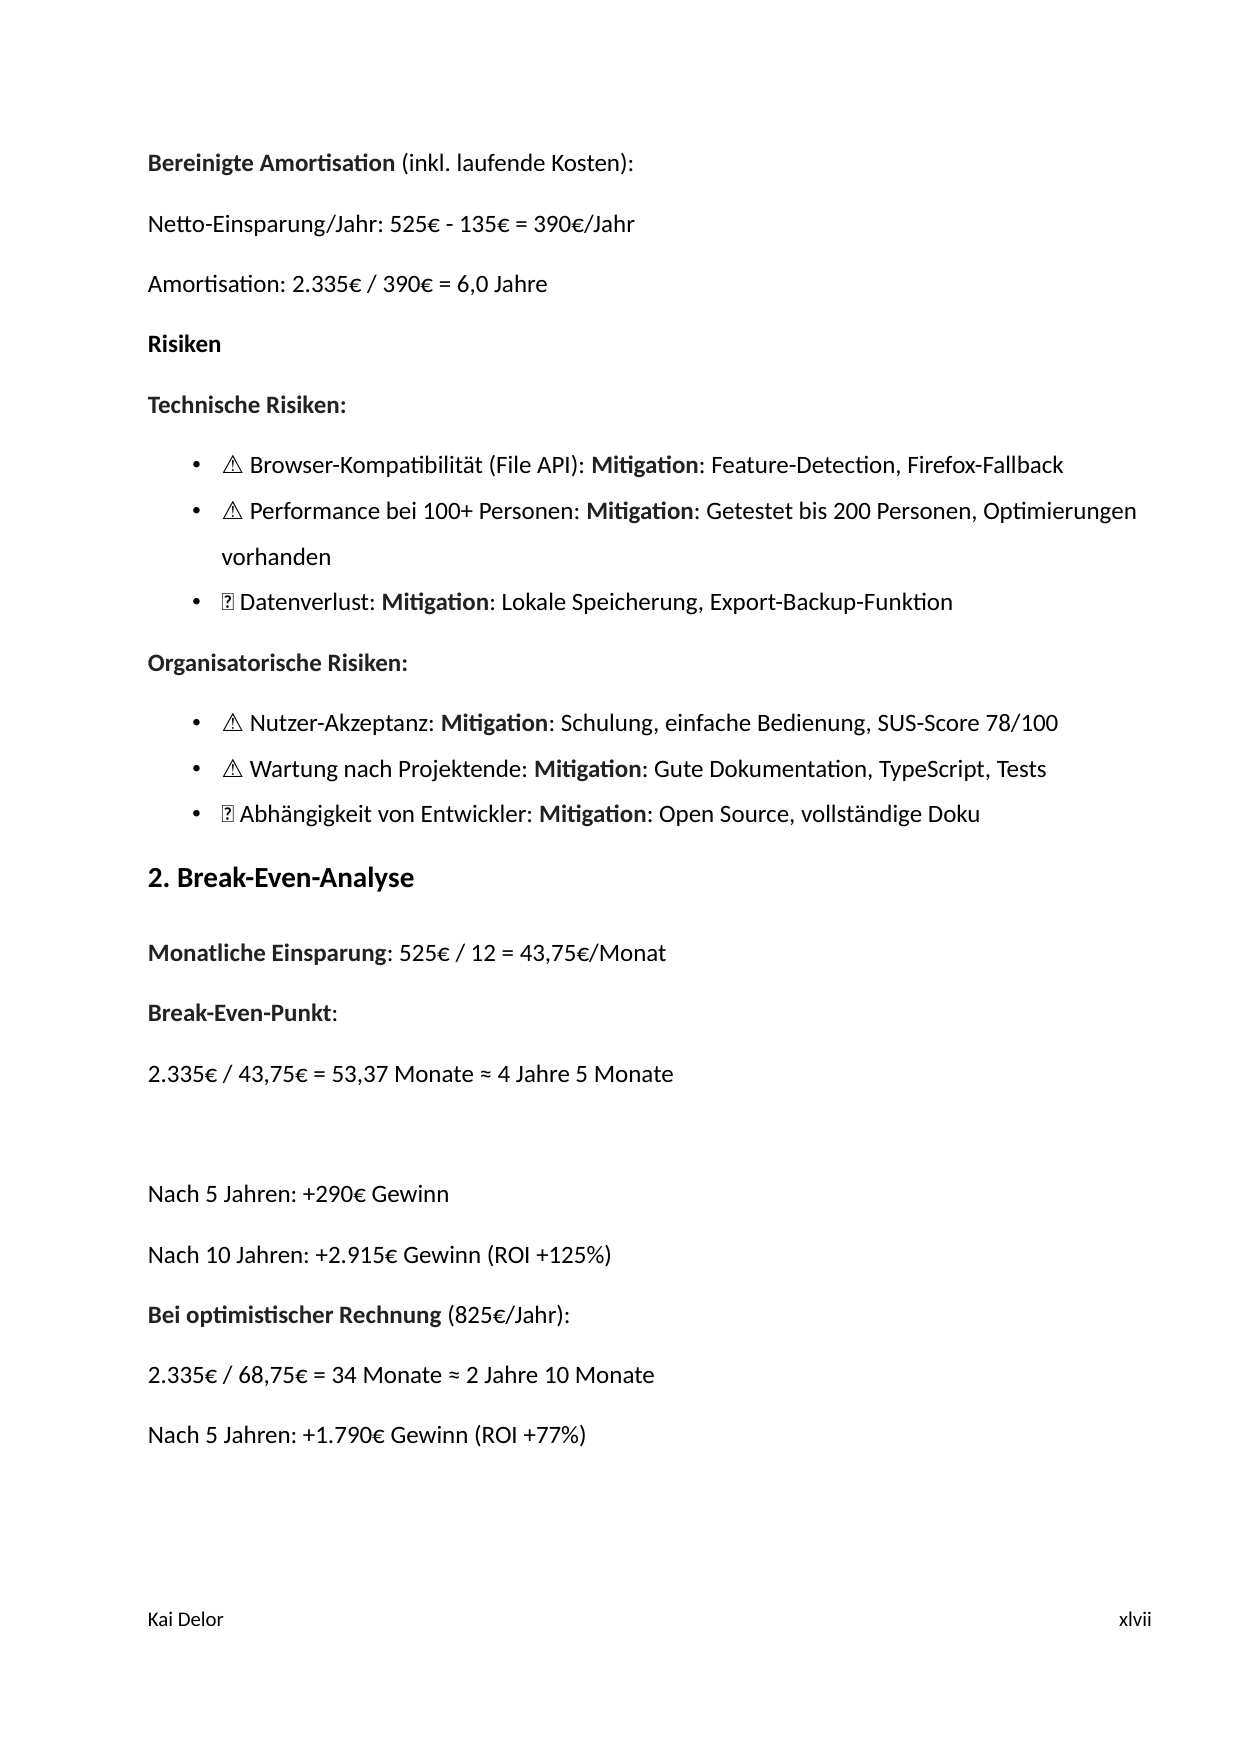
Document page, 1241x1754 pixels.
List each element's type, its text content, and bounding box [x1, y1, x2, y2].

text Nach 5 Jahren: +290€ Gewinn [148, 1178, 1152, 1209]
list ✅ Datenverlust: Mitigation: Lokale Speicherung, Export-Backup-Funktion [192, 586, 1152, 617]
text Nach 5 Jahren: +1.790€ Gewinn (ROI +77%) [148, 1420, 1152, 1450]
list ✅ Abhängigkeit von Entwickler: Mitigation: Open Source, vollständige Doku [192, 798, 1152, 829]
text Break-Even-Punkt: [148, 997, 1152, 1028]
text 2.335€ / 43,75€ = 53,37 Monate ≈ 4 Jahre 5 Monate [148, 1058, 1152, 1088]
text Bei optimistischer Rechnung (825€/Jahr): [148, 1299, 1152, 1329]
text Monatliche Einsparung: 525€ / 12 = 43,75€/Monat [148, 937, 1152, 968]
text Organisatorische Risiken: [148, 647, 1152, 677]
list ⚠️ Nutzer-Akzeptanz: Mitigation: Schulung, einfache Bedienung, SUS-Score 78/100 [192, 707, 1152, 737]
list ⚠️ Browser-Kompatibilität (File API): Mitigation: Feature-Detection, Firefox-Fallback [192, 449, 1152, 480]
text Netto-Einsparung/Jahr: 525€ - 135€ = 390€/Jahr [148, 208, 1152, 238]
subtitle 2. Break-Even-Analyse [148, 859, 1152, 894]
text Bereinigte Amortisation (inkl. laufende Kosten): [148, 148, 1152, 178]
text 2.335€ / 68,75€ = 34 Monate ≈ 2 Jahre 10 Monate [148, 1359, 1152, 1390]
list ⚠️ Wartung nach Projektende: Mitigation: Gute Dokumentation, TypeScript, Tests [192, 753, 1152, 783]
list ⚠️ Performance bei 100+ Personen: Mitigation: Getestet bis 200 Personen, Optimierungen vorhanden [192, 495, 1152, 571]
text Amortisation: 2.335€ / 390€ = 6,0 Jahre [148, 268, 1152, 299]
text Nach 10 Jahren: +2.915€ Gewinn (ROI +125%) [148, 1239, 1152, 1269]
text Risiken [148, 328, 1152, 359]
text Technische Risiken: [148, 389, 1152, 419]
